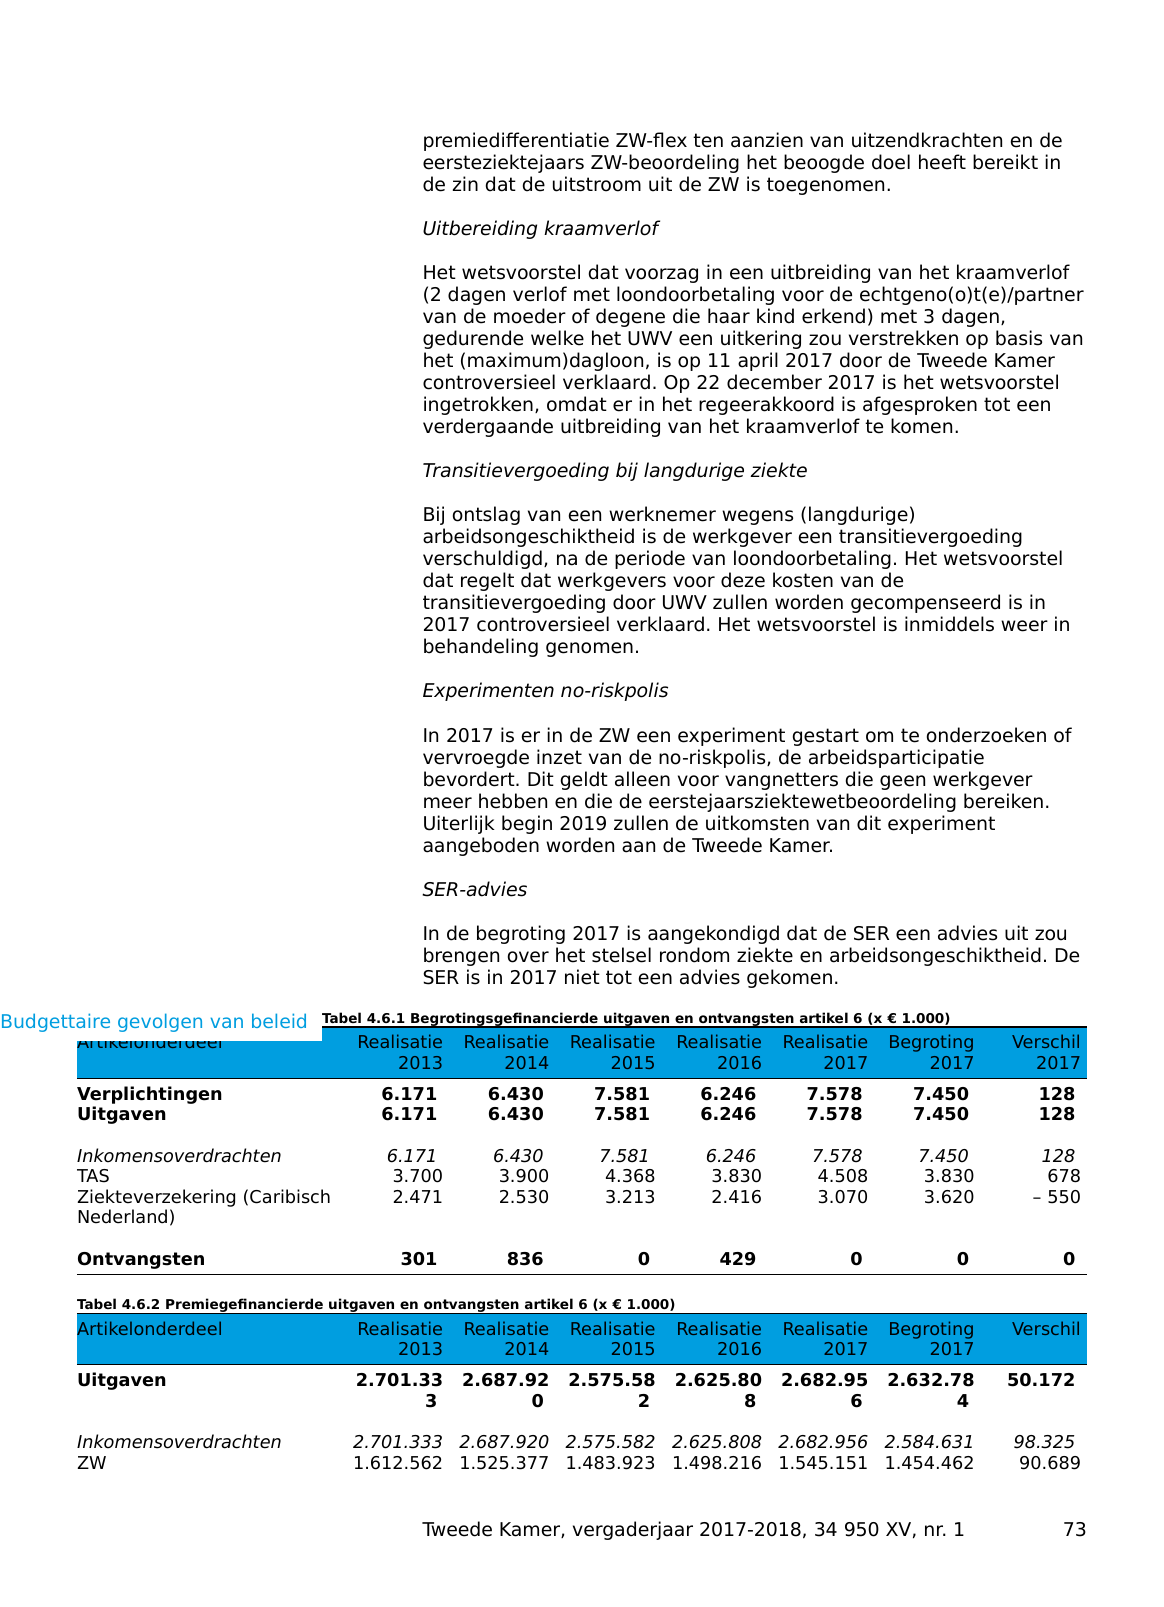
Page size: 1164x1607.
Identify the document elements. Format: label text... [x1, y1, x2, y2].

table_cell 3.213 [555, 1187, 661, 1228]
table_cell Realisatie 2013 [343, 1314, 449, 1364]
table_cell [874, 1411, 980, 1432]
table_cell 128 [980, 1146, 1087, 1166]
table_cell 0 [980, 1249, 1087, 1274]
table_cell 1.525.377 [449, 1453, 555, 1473]
table_cell TAS [77, 1166, 342, 1187]
table_cell 0 [768, 1249, 874, 1274]
table_cell [343, 1125, 449, 1146]
table_cell [555, 1125, 661, 1146]
table_cell 50.172 [980, 1365, 1087, 1411]
table_cell [449, 1125, 555, 1146]
table_cell [555, 1228, 661, 1249]
table_cell Inkomensoverdrachten [77, 1432, 342, 1453]
table_cell 4.508 [768, 1166, 874, 1187]
table_cell 2.625.808 [661, 1365, 768, 1411]
table_cell 2.575.582 [555, 1365, 661, 1411]
table_cell 7.578 [768, 1079, 874, 1104]
table_cell Inkomensoverdrachten [77, 1146, 342, 1166]
table_cell 1.498.216 [661, 1453, 768, 1473]
table_cell 0 [555, 1249, 661, 1274]
table_cell [980, 1411, 1087, 1432]
table_cell 2.471 [343, 1187, 449, 1228]
table_cell – 550 [980, 1187, 1087, 1228]
table_cell [555, 1411, 661, 1432]
table_cell Uitgaven [77, 1365, 342, 1411]
table_cell [343, 1228, 449, 1249]
table_cell 128 [980, 1079, 1087, 1104]
table_cell 2.575.582 [555, 1432, 661, 1453]
table_cell 6.171 [343, 1104, 449, 1125]
table_cell 6.246 [661, 1104, 768, 1125]
subtitle Transitievergoeding bij langdurige ziekte [422, 460, 1087, 482]
table_cell 0 [874, 1249, 980, 1274]
table_cell [768, 1411, 874, 1432]
table_cell 3.900 [449, 1166, 555, 1187]
table_cell 6.430 [449, 1104, 555, 1125]
text Het wetsvoorstel dat voorzag in een uitbreiding van het kraamverlof (2 dagen verlof met loondoorbetaling voor de echtgeno(o)t(e)/partner van de moeder of degene die haar kind erkend) met 3 dagen, gedurende welke het UWV een uitkering zou verstrekken op basis van het (maximum)dagloon, is op 11 april 2017 door de Tweede Kamer controversieel verklaard. Op 22 december 2017 is het wetsvoorstel ingetrokken, omdat er in het regeerakkoord is afgesproken tot een verdergaande uitbreiding van het kraamverlof te komen. [422, 262, 1087, 438]
table_cell ZW [77, 1453, 342, 1473]
table_cell 7.450 [874, 1104, 980, 1125]
table_cell 2.416 [661, 1187, 768, 1228]
table_cell 7.581 [555, 1079, 661, 1104]
table_cell 2.701.333 [343, 1432, 449, 1453]
table_cell 3.830 [661, 1166, 768, 1187]
table_cell 128 [980, 1104, 1087, 1125]
table_cell Artikelonderdeel [77, 1028, 342, 1078]
table_cell Uitgaven [77, 1104, 342, 1125]
table_cell Realisatie 2017 [768, 1314, 874, 1364]
table_cell 2.632.784 [874, 1365, 980, 1411]
table_cell 2.687.920 [449, 1432, 555, 1453]
table_cell [980, 1228, 1087, 1249]
table_cell 6.430 [449, 1079, 555, 1104]
table_cell [77, 1411, 342, 1432]
table_cell Realisatie 2016 [661, 1028, 768, 1078]
table_cell 6.246 [661, 1146, 768, 1166]
table_cell 2.682.956 [768, 1365, 874, 1411]
table_cell [768, 1228, 874, 1249]
table_cell 301 [343, 1249, 449, 1274]
table_cell 3.830 [874, 1166, 980, 1187]
table_cell Ontvangsten [77, 1249, 342, 1274]
table_cell [343, 1411, 449, 1432]
table_cell Verplichtingen [77, 1079, 342, 1104]
table_cell 90.689 [980, 1453, 1087, 1473]
table_cell Begroting 2017 [874, 1314, 980, 1364]
table_cell Verschil [980, 1314, 1087, 1364]
table_cell [661, 1228, 768, 1249]
table_cell Realisatie 2013 [343, 1028, 449, 1078]
table_cell [874, 1228, 980, 1249]
table_cell 2.701.333 [343, 1365, 449, 1411]
table_cell Verschil 2017 [980, 1028, 1087, 1078]
table_cell [77, 1228, 342, 1249]
table_cell Realisatie 2016 [661, 1314, 768, 1364]
table_header Tabel 4.6.2 Premiegefinancierde uitgaven en ontvangsten artikel 6 (x € 1.000) [77, 1297, 1087, 1313]
table_cell [77, 1125, 342, 1146]
subtitle SER-advies [422, 879, 1087, 901]
table_cell 2.584.631 [874, 1432, 980, 1453]
text premiedifferentiatie ZW-flex ten aanzien van uitzendkrachten en de eersteziektejaars ZW-beoordeling het beoogde doel heeft bereikt in de zin dat de uitstroom uit de ZW is toegenomen. [422, 130, 1087, 196]
table_cell 1.545.151 [768, 1453, 874, 1473]
table_cell 7.578 [768, 1104, 874, 1125]
table_cell Begroting 2017 [874, 1028, 980, 1078]
table_cell [449, 1411, 555, 1432]
text In 2017 is er in de ZW een experiment gestart om te onderzoeken of vervroegde inzet van de no-riskpolis, de arbeidsparticipatie bevordert. Dit geldt alleen voor vangnetters die geen werkgever meer hebben en die de eerstejaarsziektewetbeoordeling bereiken. Uiterlijk begin 2019 zullen de uitkomsten van dit experiment aangeboden worden aan de Tweede Kamer. [422, 724, 1087, 856]
subtitle Experimenten no-riskpolis [422, 680, 1087, 702]
table_cell 6.246 [661, 1079, 768, 1104]
table_cell Realisatie 2014 [449, 1028, 555, 1078]
table_cell [449, 1228, 555, 1249]
table_cell 2.625.808 [661, 1432, 768, 1453]
table_cell Artikelonderdeel [77, 1314, 342, 1364]
table_cell 7.578 [768, 1146, 874, 1166]
table_cell 6.430 [449, 1146, 555, 1166]
table_cell 7.581 [555, 1104, 661, 1125]
table_cell 1.612.562 [343, 1453, 449, 1473]
table_cell Realisatie 2015 [555, 1028, 661, 1078]
subtitle Uitbereiding kraamverlof [422, 218, 1087, 240]
table_cell [768, 1125, 874, 1146]
table_cell 2.682.956 [768, 1432, 874, 1453]
table_cell 3.700 [343, 1166, 449, 1187]
table_cell 3.620 [874, 1187, 980, 1228]
table_cell 98.325 [980, 1432, 1087, 1453]
table_cell 7.450 [874, 1146, 980, 1166]
table_cell 2.687.920 [449, 1365, 555, 1411]
table_cell 836 [449, 1249, 555, 1274]
table_cell 1.454.462 [874, 1453, 980, 1473]
table_cell Ziekteverzekering (Caribisch Nederland) [77, 1187, 342, 1228]
table_cell [874, 1125, 980, 1146]
text Bij ontslag van een werknemer wegens (langdurige) arbeidsongeschiktheid is de werkgever een transitievergoeding verschuldigd, na de periode van loondoorbetaling. Het wetsvoorstel dat regelt dat werkgevers voor deze kosten van de transitievergoeding door UWV zullen worden gecompenseerd is in 2017 controversieel verklaard. Het wetsvoorstel is inmiddels weer in behandeling genomen. [422, 504, 1087, 658]
table_cell [980, 1125, 1087, 1146]
table_cell [661, 1411, 768, 1432]
table_cell 7.581 [555, 1146, 661, 1166]
text In de begroting 2017 is aangekondigd dat de SER een advies uit zou brengen over het stelsel rondom ziekte en arbeidsongeschiktheid. De SER is in 2017 niet tot een advies gekomen. [422, 923, 1087, 989]
table_cell [661, 1125, 768, 1146]
table_cell 6.171 [343, 1146, 449, 1166]
table_cell 4.368 [555, 1166, 661, 1187]
table_cell 6.171 [343, 1079, 449, 1104]
table_cell Realisatie 2015 [555, 1314, 661, 1364]
table_cell Realisatie 2014 [449, 1314, 555, 1364]
table_cell 429 [661, 1249, 768, 1274]
table_cell 7.450 [874, 1079, 980, 1104]
table_cell 2.530 [449, 1187, 555, 1228]
table_cell 3.070 [768, 1187, 874, 1228]
table_header Tabel 4.6.1 Begrotingsgefinancierde uitgaven en ontvangsten artikel 6 (x € 1.000) [0, 1011, 1087, 1041]
table_cell 678 [980, 1166, 1087, 1187]
table_cell 1.483.923 [555, 1453, 661, 1473]
table_cell Realisatie 2017 [768, 1028, 874, 1078]
